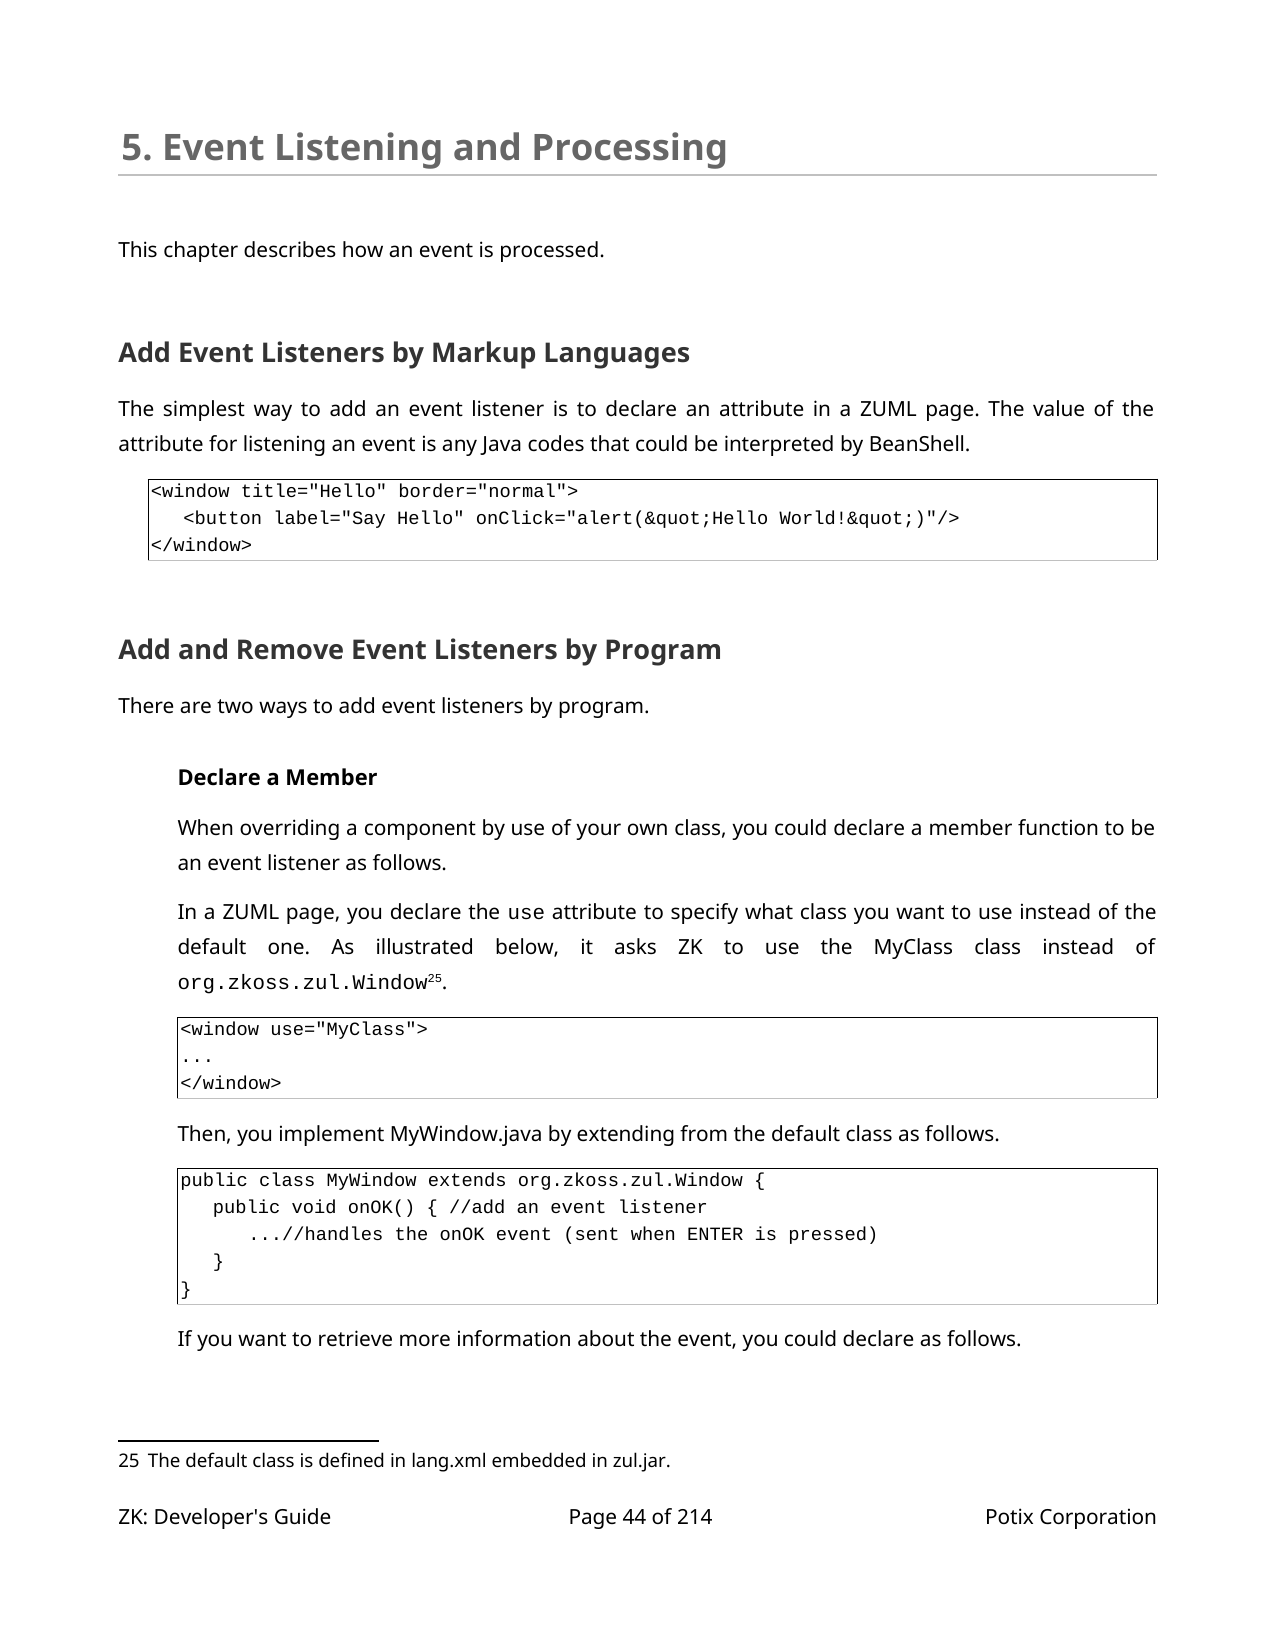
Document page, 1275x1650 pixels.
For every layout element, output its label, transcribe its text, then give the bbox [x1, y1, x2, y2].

text </window> [178, 1071, 1157, 1098]
text <window use="MyClass"> [178, 1018, 1157, 1041]
text The default class is defined in lang.xml embedded in zul.jar. [118, 1447, 1157, 1473]
text } [178, 1277, 1157, 1304]
subtitle Add and Remove Event Listeners by Program [118, 631, 1157, 668]
text There are two ways to add event listeners by program. [118, 691, 1157, 719]
text In a ZUML page, you declare the use attribute to specify what class you want to use instead of the default one. As illustrated below, it asks ZK to use the MyClass class instead of org.zkoss.zul.Window. [177, 897, 1157, 996]
text Then, you implement MyWindow.java by extending from the default class as follows. [177, 1119, 1157, 1147]
text } [178, 1249, 1157, 1274]
subtitle Declare a Member [177, 762, 1157, 792]
text ... [178, 1044, 1157, 1068]
text If you want to retrieve more information about the event, you could declare as follows. [177, 1324, 1157, 1353]
subtitle 5. Event Listening and Processing [118, 118, 1157, 174]
text When overriding a component by use of your own class, you could declare a member function to be an event listener as follows. [177, 813, 1157, 876]
text ...//handles the onOK event (sent when ENTER is pressed) [178, 1222, 1157, 1246]
subtitle Add Event Listeners by Markup Languages [118, 334, 1157, 371]
text public void onOK() { //add an event listener [178, 1195, 1157, 1219]
text </window> [149, 533, 1157, 560]
text <window title="Hello" border="normal"> [149, 480, 1157, 503]
text The simplest way to add an event listener is to declare an attribute in a ZUML page. The value of the attribute for listening an event is any Java codes that could be interpreted by BeanShell. [118, 394, 1157, 458]
text <button label="Say Hello" onClick="alert(&quot;Hello World!&quot;)"/> [149, 506, 1157, 530]
text This chapter describes how an event is processed. [118, 235, 1157, 263]
text public class MyWindow extends org.zkoss.zul.Window { [178, 1169, 1157, 1192]
